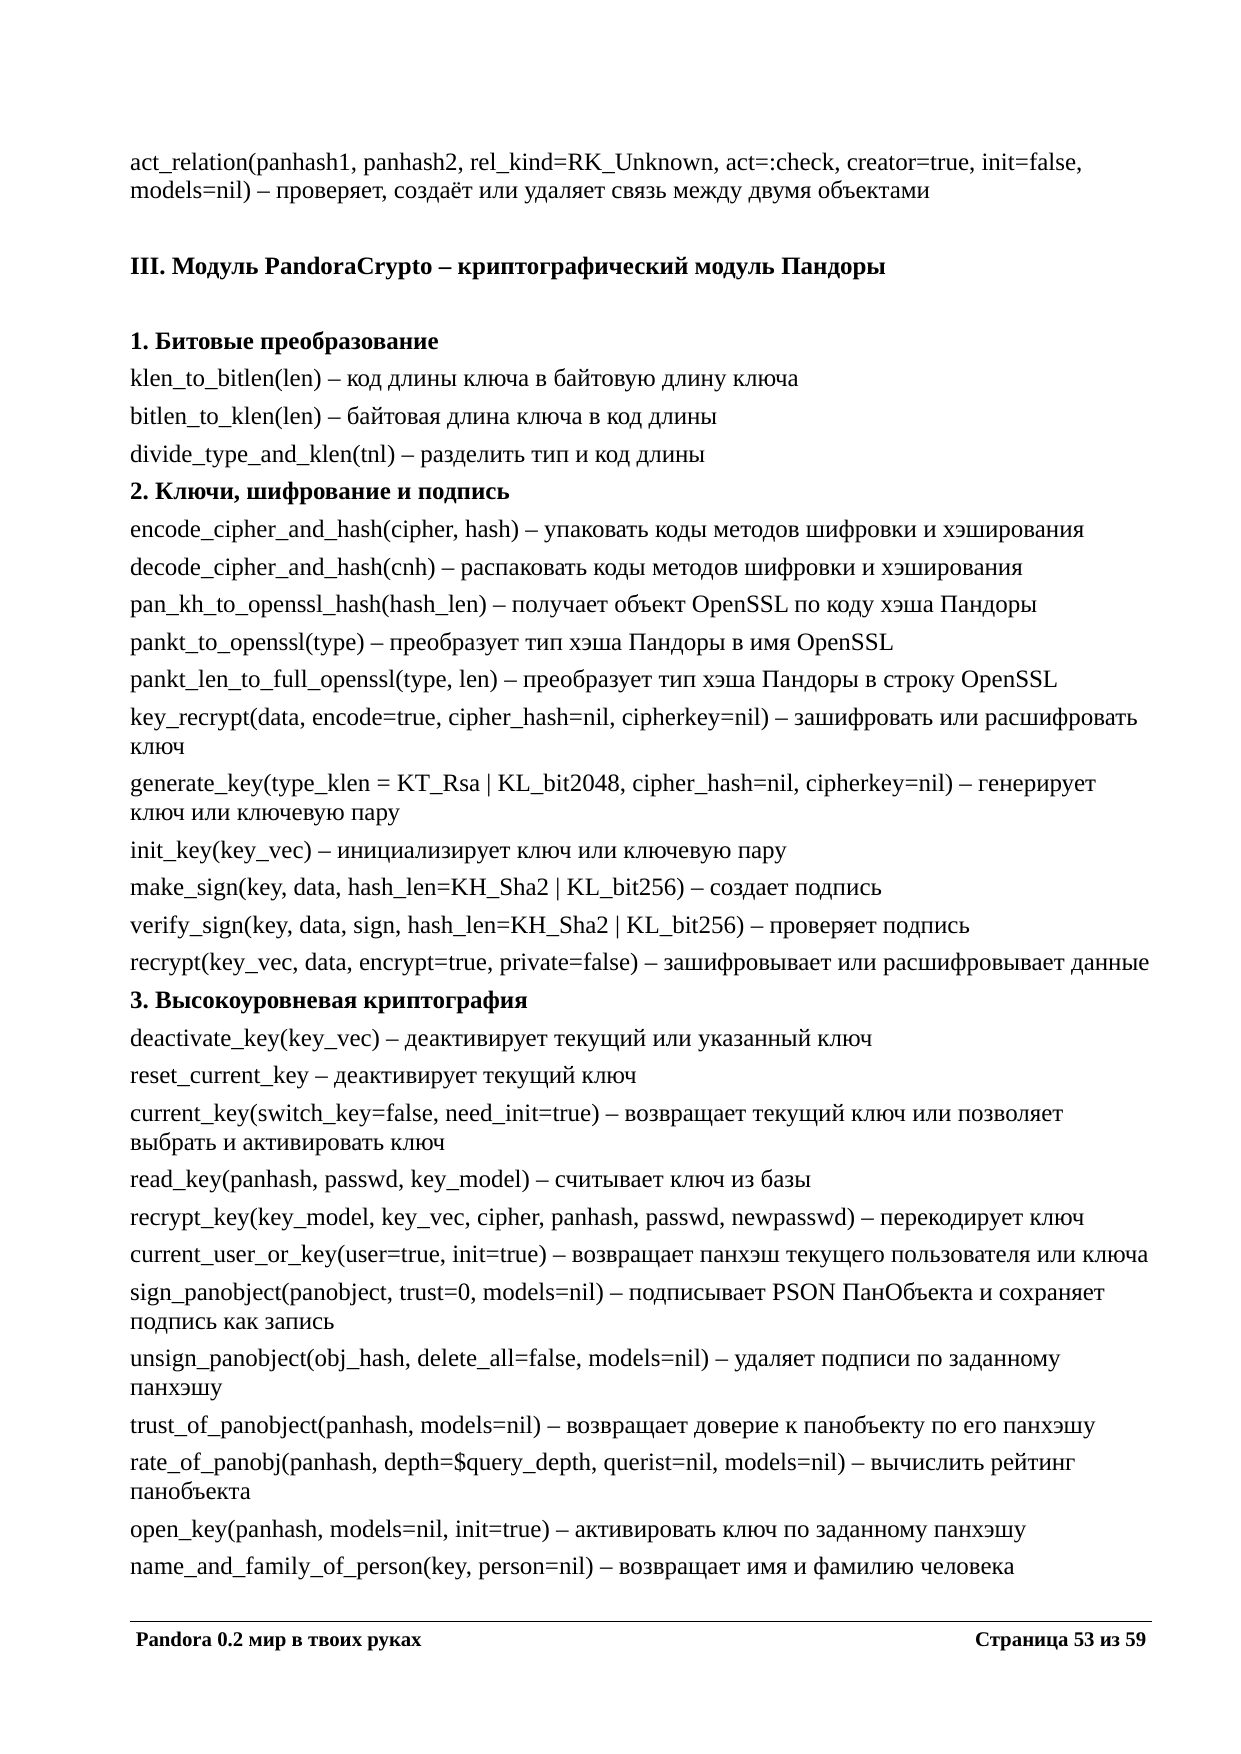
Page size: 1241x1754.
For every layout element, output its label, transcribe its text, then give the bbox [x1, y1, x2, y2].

text read_key(panhash, passwd, key_model) – считывает ключ из базы [130, 1164, 1152, 1193]
text generate_key(type_klen = KT_Rsa | KL_bit2048, cipher_hash=nil, cipherkey=nil) – генерирует ключ или ключевую пару [130, 768, 1152, 826]
text deactivate_key(key_vec) – деактивирует текущий или указанный ключ [130, 1023, 1152, 1051]
text rate_of_panobj(panhash, depth=$query_depth, querist=nil, models=nil) – вычислить рейтинг панобъекта [130, 1447, 1152, 1505]
text current_key(switch_key=false, need_init=true) – возвращает текущий ключ или позволяет выбрать и активировать ключ [130, 1098, 1152, 1155]
text III. Модуль PandoraCrypto – криптографический модуль Пандоры [130, 251, 1152, 279]
text sign_panobject(panobject, trust=0, models=nil) – подписывает PSON ПанОбъекта и сохраняет подпись как запись [130, 1277, 1152, 1334]
text 1. Битовые преобразование [130, 326, 1152, 355]
text pan_kh_to_openssl_hash(hash_len) – получает объект OpenSSL по коду хэша Пандоры [130, 589, 1152, 618]
text open_key(panhash, models=nil, init=true) – активировать ключ по заданному панхэшу [130, 1514, 1152, 1542]
text unsign_panobject(obj_hash, delete_all=false, models=nil) – удаляет подписи по заданному панхэшу [130, 1343, 1152, 1401]
text 3. Высокоуровневая криптография [130, 985, 1152, 1014]
text current_user_or_key(user=true, init=true) – возвращает панхэш текущего пользователя или ключа [130, 1239, 1152, 1268]
text key_recrypt(data, encode=true, cipher_hash=nil, cipherkey=nil) – зашифровать или расшифровать ключ [130, 702, 1152, 759]
text verify_sign(key, data, sign, hash_len=KH_Sha2 | KL_bit256) – проверяет подпись [130, 910, 1152, 939]
text name_and_family_of_person(key, person=nil) – возвращает имя и фамилию человека [130, 1551, 1152, 1580]
text decode_cipher_and_hash(cnh) – распаковать коды методов шифровки и хэширования [130, 552, 1152, 580]
text divide_type_and_klen(tnl) – разделить тип и код длины [130, 439, 1152, 467]
text bitlen_to_klen(len) – байтовая длина ключа в код длины [130, 401, 1152, 430]
text act_relation(panhash1, panhash2, rel_kind=RK_Unknown, act=:check, creator=true, init=false, models=nil) – проверяет, создаёт или удаляет связь между двумя объектами [130, 147, 1152, 204]
text trust_of_panobject(panhash, models=nil) – возвращает доверие к панобъекту по его панхэшу [130, 1410, 1152, 1438]
text recrypt_key(key_model, key_vec, cipher, panhash, passwd, newpasswd) – перекодирует ключ [130, 1202, 1152, 1231]
text recrypt(key_vec, data, encrypt=true, private=false) – зашифровывает или расшифровывает данные [130, 947, 1152, 976]
text reset_current_key – деактивирует текущий ключ [130, 1060, 1152, 1089]
text init_key(key_vec) – инициализирует ключ или ключевую пару [130, 835, 1152, 863]
text klen_to_bitlen(len) – код длины ключа в байтовую длину ключа [130, 363, 1152, 392]
text encode_cipher_and_hash(cipher, hash) – упаковать коды методов шифровки и хэширования [130, 514, 1152, 543]
text pankt_len_to_full_openssl(type, len) – преобразует тип хэша Пандоры в строку OpenSSL [130, 664, 1152, 693]
text 2. Ключи, шифрование и подпись [130, 476, 1152, 505]
text pankt_to_openssl(type) – преобразует тип хэша Пандоры в имя OpenSSL [130, 627, 1152, 656]
text make_sign(key, data, hash_len=KH_Sha2 | KL_bit256) – создает подпись [130, 872, 1152, 901]
